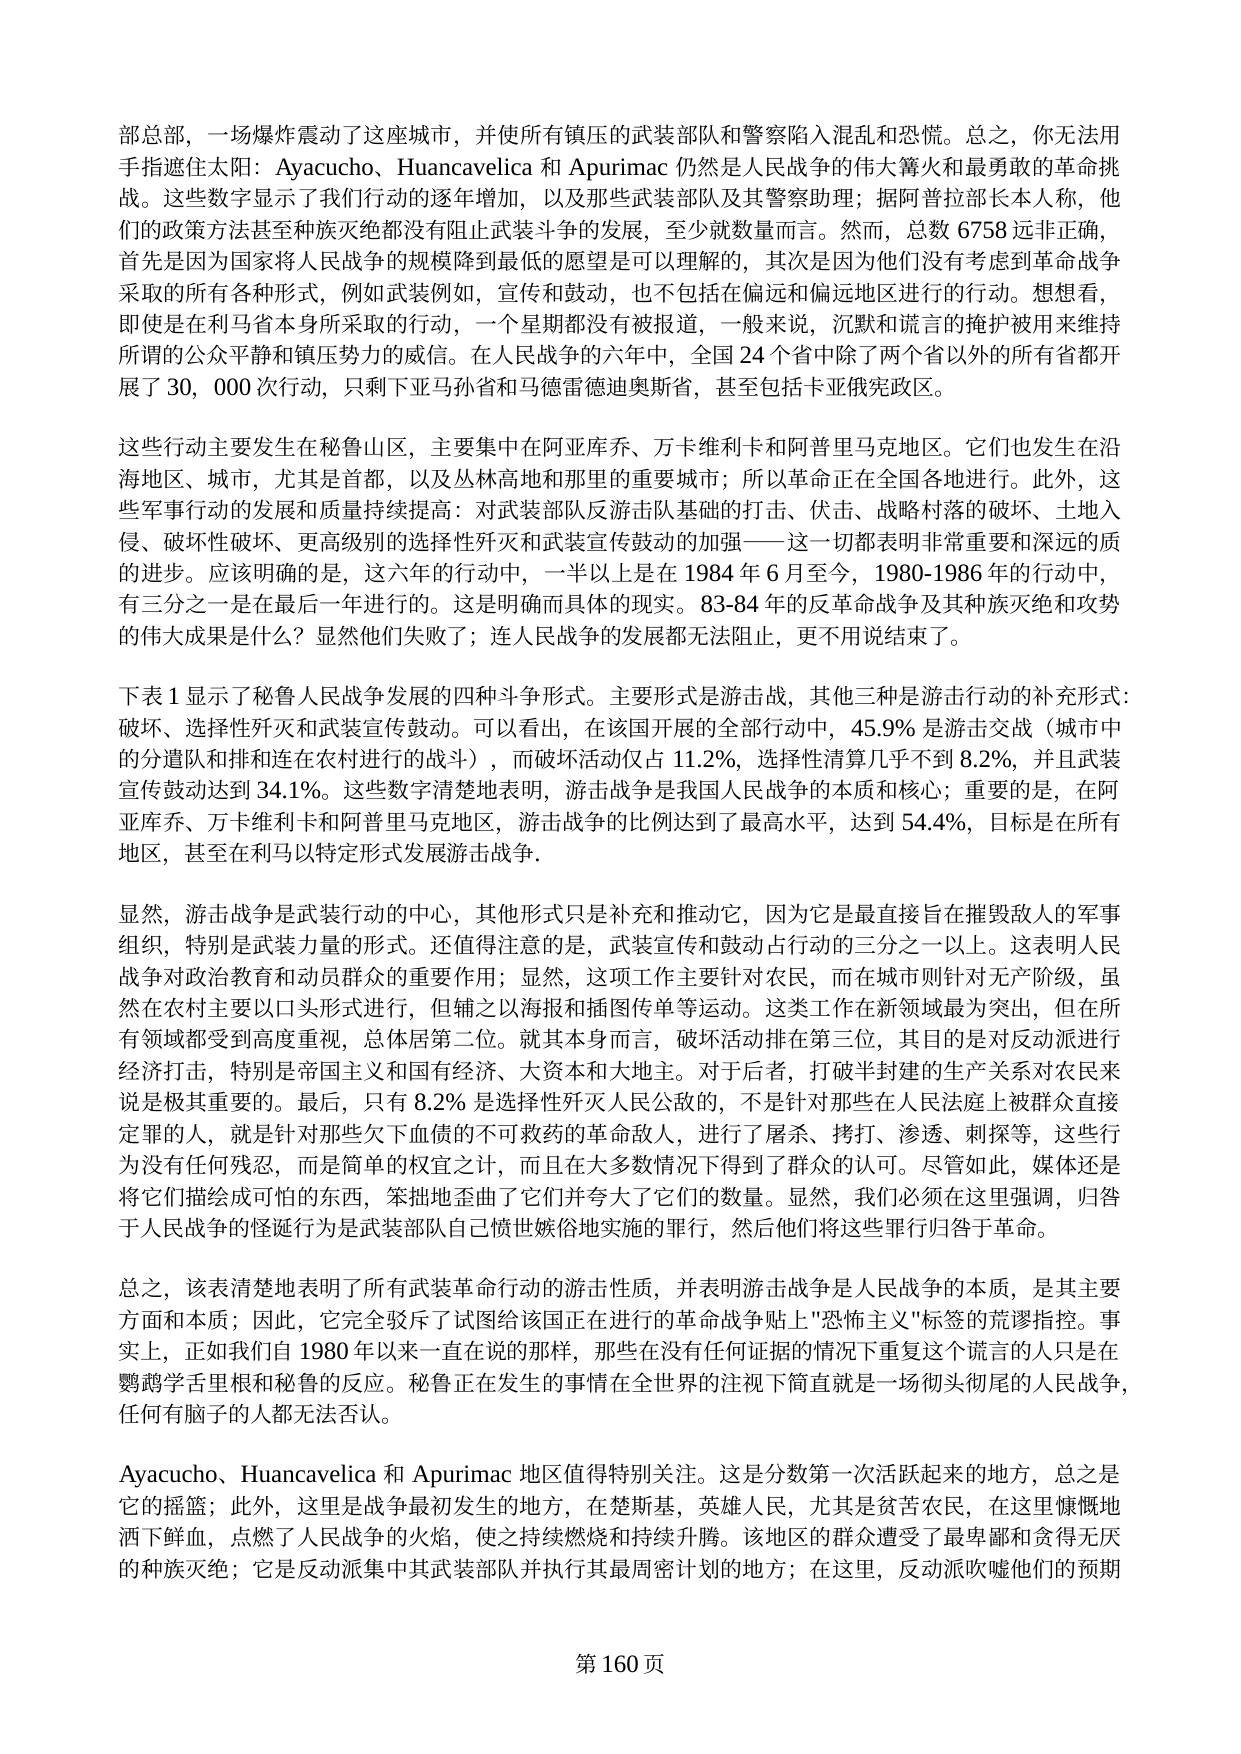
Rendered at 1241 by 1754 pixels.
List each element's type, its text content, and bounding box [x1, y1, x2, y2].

text Ayacucho、Huancavelica 和 Apurimac 地区值得特别关注。这是分数第一次活跃起来的地方，总之是它的摇篮；此外，这里是战争最初发生的地方，在楚斯基，英雄人民，尤其是贫苦农民，在这里慷慨地洒下鲜血，点燃了人民战争的火焰，使之持续燃烧和持续升腾。该地区的群众遭受了最卑鄙和贪得无厌的种族灭绝；它是反动派集中其武装部队并执行其最周密计划的地方；在这里，反动派吹嘘他们的预期 [118, 1458, 1122, 1583]
text 显然，游击战争是武装行动的中心，其他形式只是补充和推动它，因为它是最直接旨在摧毁敌人的军事组织，特别是武装力量的形式。还值得注意的是，武装宣传和鼓动占行动的三分之一以上。这表明人民战争对政治教育和动员群众的重要作用；显然，这项工作主要针对农民，而在城市则针对无产阶级，虽然在农村主要以口头形式进行，但辅之以海报和插图传单等运动。这类工作在新领域最为突出，但在所有领域都受到高度重视，总体居第二位。就其本身而言，破坏活动排在第三位，其目的是对反动派进行经济打击，特别是帝国主义和国有经济、大资本和大地主。对于后者，打破半封建的生产关系对农民来说是极其重要的。最后，只有8.2% 是选择性歼灭人民公敌的，不是针对那些在人民法庭上被群众直接定罪的人，就是针对那些欠下血债的不可救药的革命敌人，进行了屠杀、拷打、渗透、刺探等，这些行为没有任何残忍，而是简单的权宜之计，而且在大多数情况下得到了群众的认可。尽管如此，媒体还是将它们描绘成可怕的东西，笨拙地歪曲了它们并夸大了它们的数量。显然，我们必须在这里强调，归咎于人民战争的怪诞行为是武装部队自己愤世嫉俗地实施的罪行，然后他们将这些罪行归咎于革命。 [118, 897, 1122, 1243]
text 总之，该表清楚地表明了所有武装革命行动的游击性质，并表明游击战争是人民战争的本质，是其主要方面和本质；因此，它完全驳斥了试图给该国正在进行的革命战争贴上"恐怖主义"标签的荒谬指控。事实上，正如我们自1980年以来一直在说的那样，那些在没有任何证据的情况下重复这个谎言的人只是在鹦鹉学舌里根和秘鲁的反应。秘鲁正在发生的事情在全世界的注视下简直就是一场彻头彻尾的人民战争，任何有脑子的人都无法否认。 [118, 1272, 1122, 1429]
text 这些行动主要发生在秘鲁山区，主要集中在阿亚库乔、万卡维利卡和阿普里马克地区。它们也发生在沿海地区、城市，尤其是首都，以及丛林高地和那里的重要城市；所以革命正在全国各地进行。此外，这些军事行动的发展和质量持续提高：对武装部队反游击队基础的打击、伏击、战略村落的破坏、土地入侵、破坏性破坏、更高级别的选择性歼灭和武装宣传鼓动的加强——这一切都表明非常重要和深远的质的进步。应该明确的是，这六年的行动中，一半以上是在1984年6月至今，1980-1986年的行动中，有三分之一是在最后一年进行的。这是明确而具体的现实。83-84年的反革命战争及其种族灭绝和攻势的伟大成果是什么？显然他们失败了；连人民战争的发展都无法阻止，更不用说结束了。 [118, 430, 1122, 651]
text 下表1显示了秘鲁人民战争发展的四种斗争形式。主要形式是游击战，其他三种是游击行动的补充形式：破坏、选择性歼灭和武装宣传鼓动。可以看出，在该国开展的全部行动中，45.9% 是游击交战（城市中的分遣队和排和连在农村进行的战斗），而破坏活动仅占11.2%，选择性清算几乎不到8.2%，并且武装宣传鼓动达到34.1%。这些数字清楚地表明，游击战争是我国人民战争的本质和核心；重要的是，在阿亚库乔、万卡维利卡和阿普里马克地区，游击战争的比例达到了最高水平，达到54.4%，目标是在所有地区，甚至在利马以特定形式发展游击战争. [118, 679, 1122, 868]
text 部总部，一场爆炸震动了这座城市，并使所有镇压的武装部队和警察陷入混乱和恐慌。总之，你无法用手指遮住太阳：Ayacucho、Huancavelica 和 Apurimac 仍然是人民战争的伟大篝火和最勇敢的革命挑战。这些数字显示了我们行动的逐年增加，以及那些武装部队及其警察助理；据阿普拉部长本人称，他们的政策方法甚至种族灭绝都没有阻止武装斗争的发展，至少就数量而言。然而，总数6758远非正确，首先是因为国家将人民战争的规模降到最低的愿望是可以理解的，其次是因为他们没有考虑到革命战争采取的所有各种形式，例如武装例如，宣传和鼓动，也不包括在偏远和偏远地区进行的行动。想想看，即使是在利马省本身所采取的行动，一个星期都没有被报道，一般来说，沉默和谎言的掩护被用来维持所谓的公众平静和镇压势力的威信。在人民战争的六年中，全国24个省中除了两个省以外的所有省都开展了30，000次行动，只剩下亚马孙省和马德雷德迪奥斯省，甚至包括卡亚俄宪政区。 [118, 118, 1122, 402]
